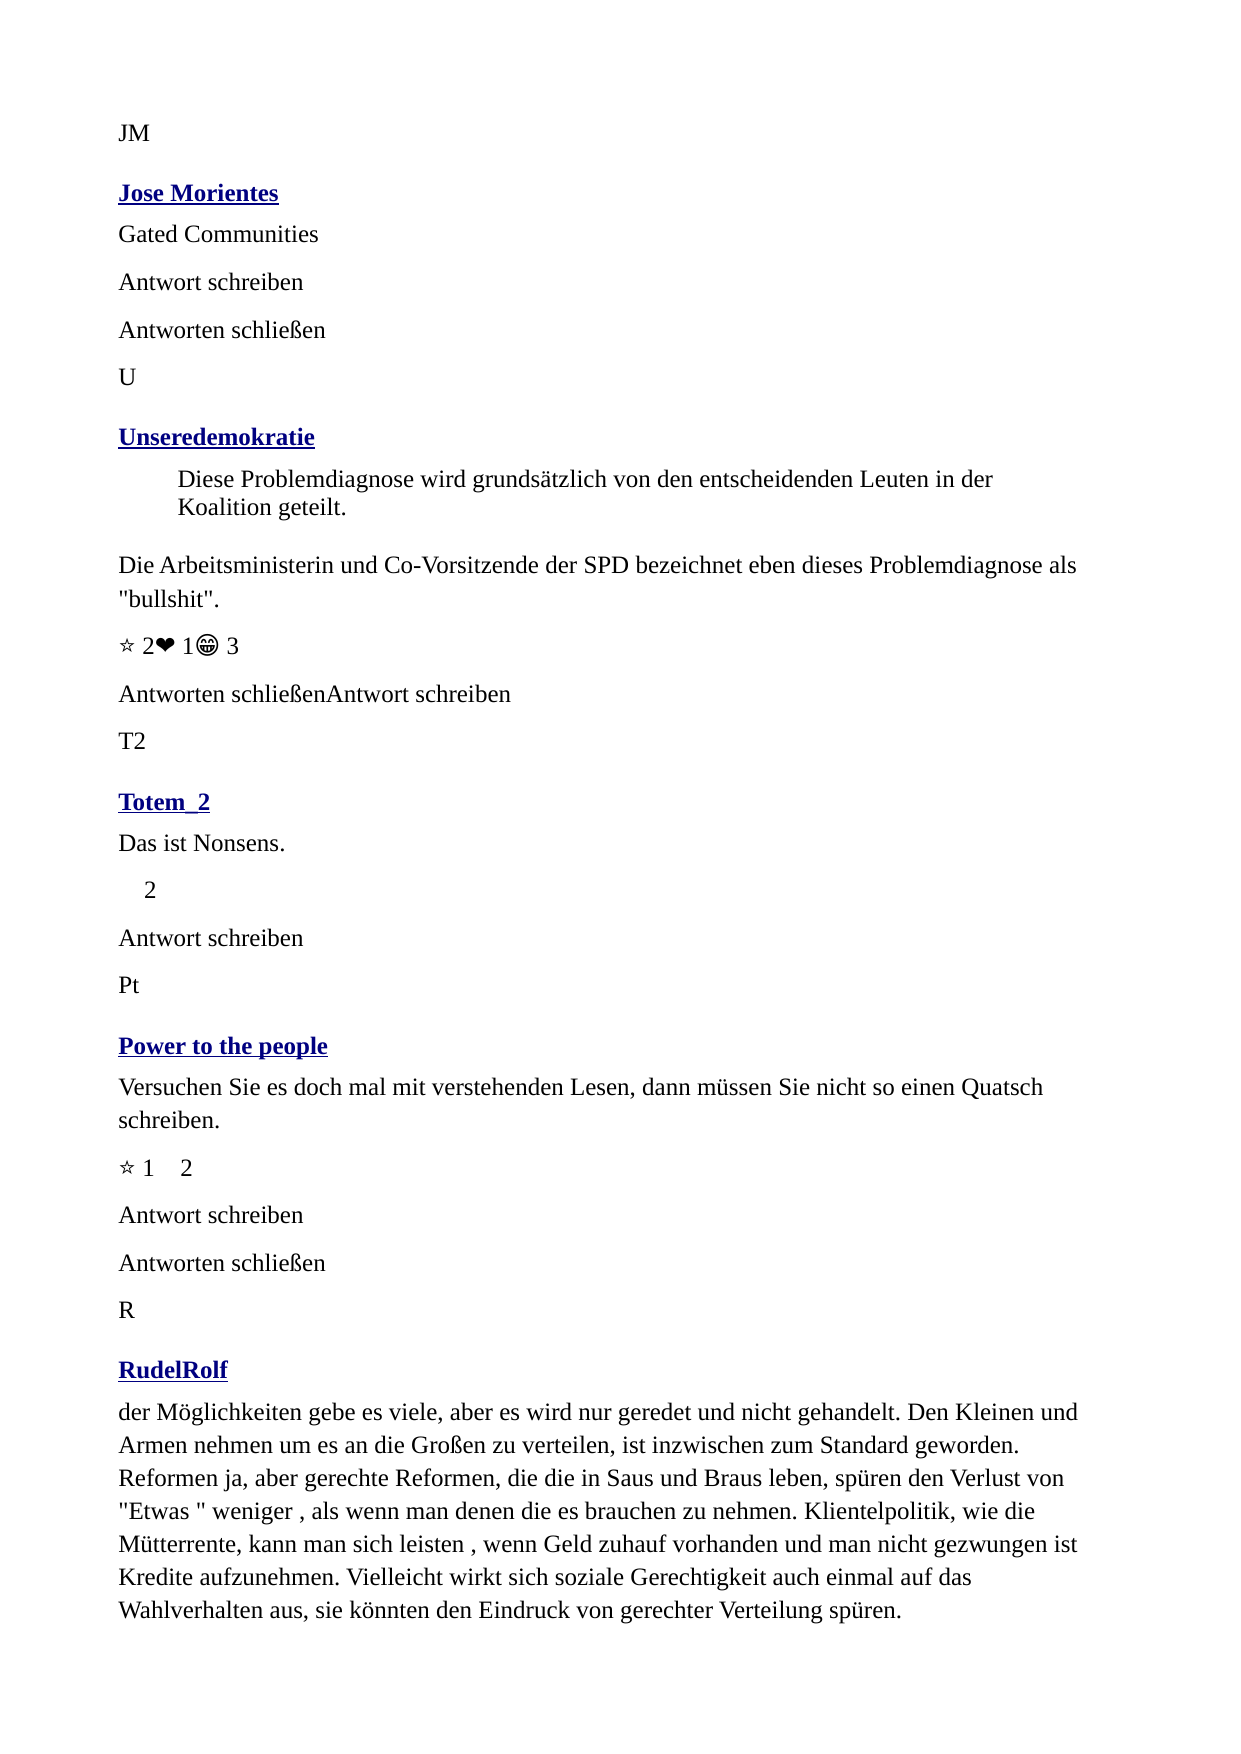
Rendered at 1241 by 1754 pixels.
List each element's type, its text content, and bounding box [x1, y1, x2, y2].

text Gated Communities [118, 219, 1122, 248]
text Versuchen Sie es doch mal mit verstehenden Lesen, dann müssen Sie nicht so einen Quatsch schreiben. [118, 1072, 1122, 1134]
subtitle Unseredemokratie [118, 422, 1122, 451]
text T2 [118, 726, 1122, 755]
text Antworten schließen [118, 1248, 1122, 1277]
subtitle Totem_2 [118, 787, 1122, 815]
text Antwort schreiben [118, 1200, 1122, 1229]
text Die Arbeitsministerin und Co-Vorsitzende der SPD bezeichnet eben dieses Problemdiagnose als "bullshit". [118, 551, 1122, 612]
subtitle Power to the people [118, 1031, 1122, 1059]
text Antworten schließen [118, 315, 1122, 343]
subtitle RudelRolf [118, 1356, 1122, 1384]
text Antwort schreiben [118, 923, 1122, 952]
text Pt [118, 971, 1122, 999]
text Diese Problemdiagnose wird grundsätzlich von den entscheidenden Leuten in der Koalition geteilt. [177, 464, 1063, 521]
text ⭐️ 1🙁 2 [118, 1153, 1122, 1181]
text Antworten schließenAntwort schreiben [118, 679, 1122, 708]
text Das ist Nonsens. [118, 828, 1122, 857]
text JM [118, 118, 1122, 147]
text U [118, 362, 1122, 391]
text der Möglichkeiten gebe es viele, aber es wird nur geredet und nicht gehandelt. Den Kleinen und Armen nehmen um es an die Großen zu verteilen, ist inzwischen zum Standard geworden. Reformen ja, aber gerechte Reformen, die die in Saus und Braus leben, spüren den Verlust von "Etwas " weniger , als wenn man denen die es brauchen zu nehmen. Klientelpolitik, wie die Mütterrente, kann man sich leisten , wenn Geld zuhauf vorhanden und man nicht gezwungen ist Kredite aufzunehmen. Vielleicht wirkt sich soziale Gerechtigkeit auch einmal auf das Wahlverhalten aus, sie könnten den Eindruck von gerechter Verteilung spüren. [118, 1397, 1122, 1624]
subtitle Jose Morientes [118, 178, 1122, 207]
text 🙁 2 [118, 875, 1122, 904]
text Antwort schreiben [118, 267, 1122, 296]
text ⭐️ 2❤️ 1😁 3 [118, 631, 1122, 660]
text R [118, 1295, 1122, 1324]
